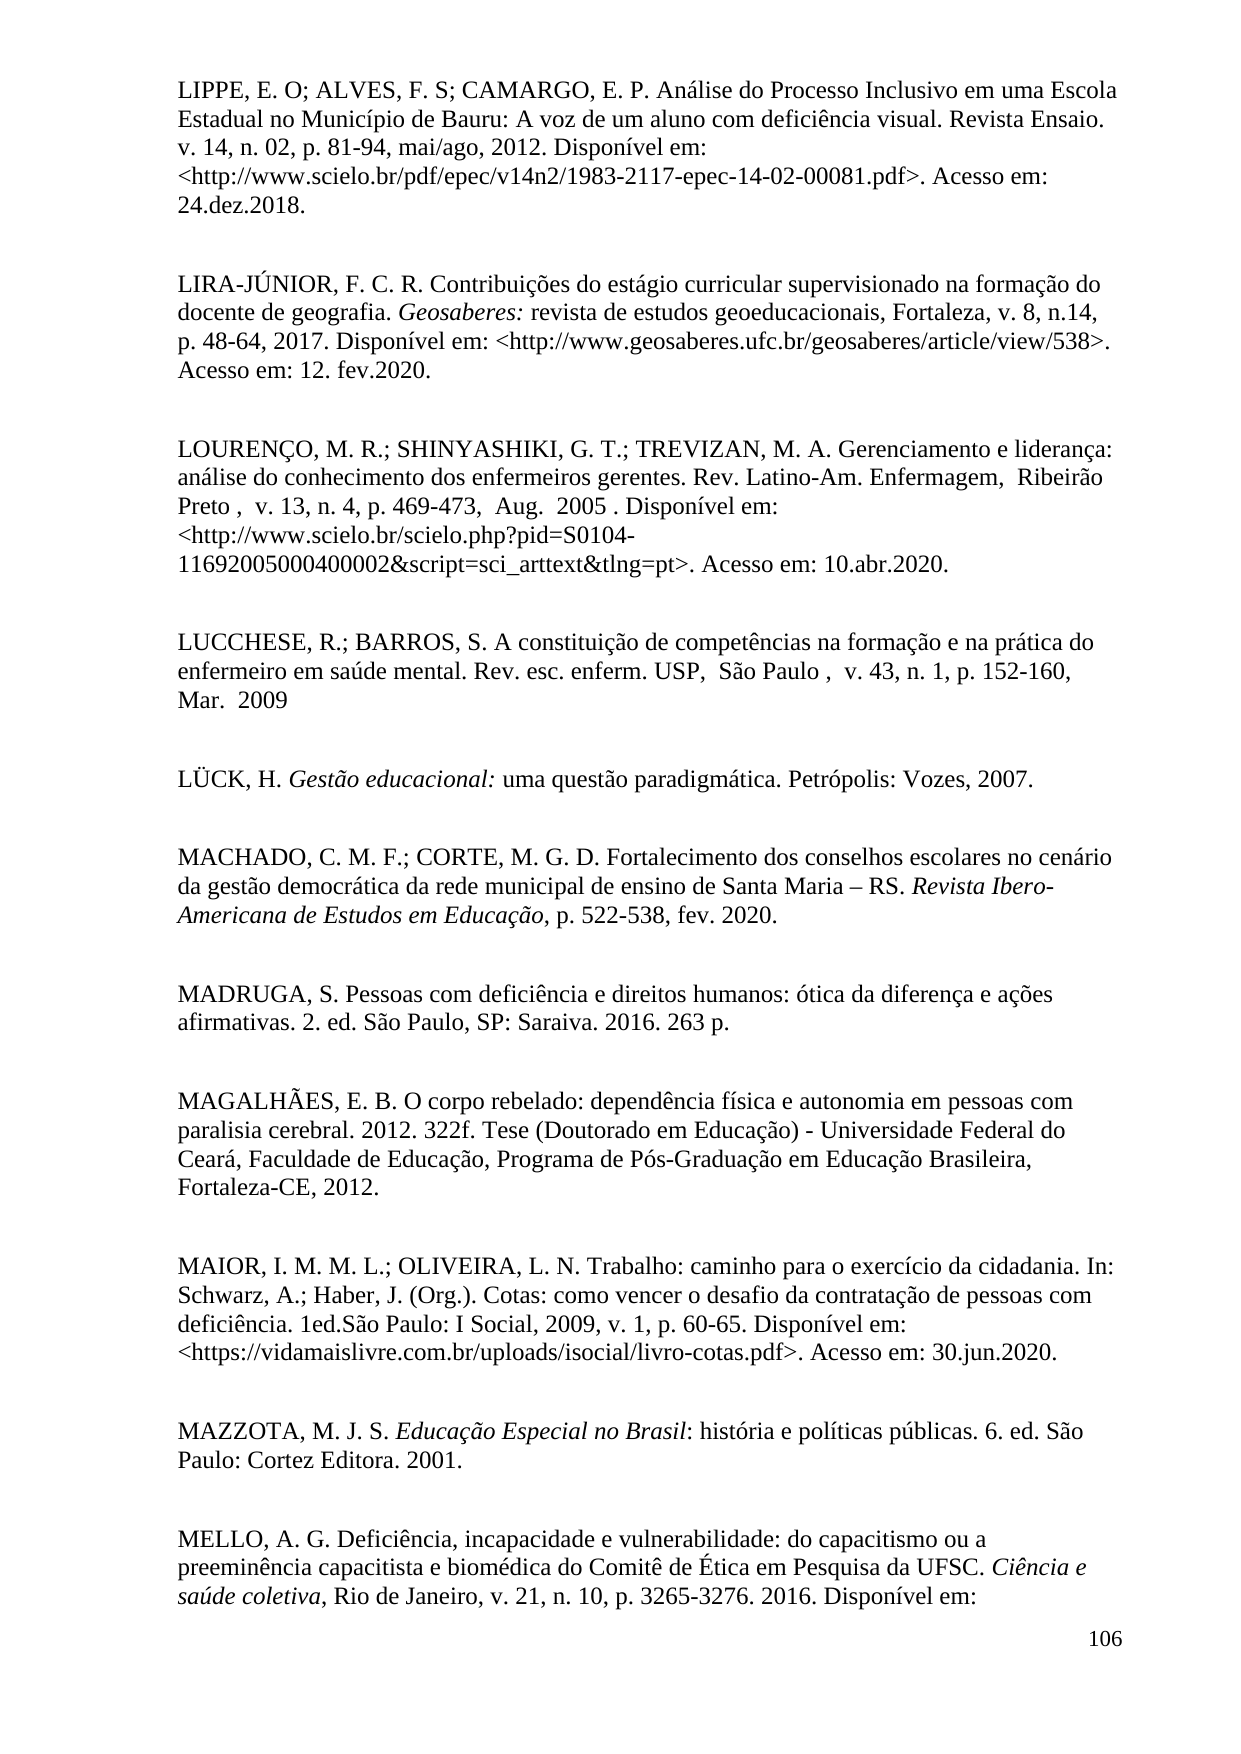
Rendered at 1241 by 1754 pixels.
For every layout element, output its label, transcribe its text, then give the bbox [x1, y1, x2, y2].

text MELLO, A. G. Deficiência, incapacidade e vulnerabilidade: do capacitismo ou a preeminência capacitista e biomédica do Comitê de Ética em Pesquisa da UFSC. Ciência e saúde coletiva, Rio de Janeiro, v. 21, n. 10, p. 3265-3276. 2016. Disponível em: [177, 1524, 1122, 1610]
text MADRUGA, S. Pessoas com deficiência e direitos humanos: ótica da diferença e ações afirmativas. 2. ed. São Paulo, SP: Saraiva. 2016. 263 p. [177, 979, 1122, 1036]
text LIRA-JÚNIOR, F. C. R. Contribuições do estágio curricular supervisionado na formação do docente de geografia. Geosaberes: revista de estudos geoeducacionais, Fortaleza, v. 8, n.14, p. 48-64, 2017. Disponível em: <http://www.geosaberes.ufc.br/geosaberes/article/view/538>. Acesso em: 12. fev.2020. [177, 269, 1122, 384]
text LOURENÇO, M. R.; SHINYASHIKI, G. T.; TREVIZAN, M. A. Gerenciamento e liderança: análise do conhecimento dos enfermeiros gerentes. Rev. Latino-Am. Enfermagem, Ribeirão Preto , v. 13, n. 4, p. 469-473, Aug. 2005 . Disponível em: <http://www.scielo.br/scielo.php?pid=S0104-11692005000400002&script=sci_arttext&tlng=pt>. Acesso em: 10.abr.2020. [177, 434, 1122, 577]
text LIPPE, E. O; ALVES, F. S; CAMARGO, E. P. Análise do Processo Inclusivo em uma Escola Estadual no Município de Bauru: A voz de um aluno com deficiência visual. Revista Ensaio. v. 14, n. 02, p. 81-94, mai/ago, 2012. Disponível em: <http://www.scielo.br/pdf/epec/v14n2/1983-2117-epec-14-02-00081.pdf>. Acesso em: 24.dez.2018. [177, 75, 1122, 219]
text MAIOR, I. M. M. L.; OLIVEIRA, L. N. Trabalho: caminho para o exercício da cidadania. In: Schwarz, A.; Haber, J. (Org.). Cotas: como vencer o desafio da contratação de pessoas com deficiência. 1ed.São Paulo: I Social, 2009, v. 1, p. 60-65. Disponível em: <https://vidamaislivre.com.br/uploads/isocial/livro-cotas.pdf>. Acesso em: 30.jun.2020. [177, 1251, 1122, 1366]
text MAGALHÃES, E. B. O corpo rebelado: dependência física e autonomia em pessoas com paralisia cerebral. 2012. 322f. Tese (Doutorado em Educação) - Universidade Federal do Ceará, Faculdade de Educação, Programa de Pós-Graduação em Educação Brasileira, Fortaleza-CE, 2012. [177, 1086, 1122, 1201]
text LUCCHESE, R.; BARROS, S. A constituição de competências na formação e na prática do enfermeiro em saúde mental. Rev. esc. enferm. USP, São Paulo , v. 43, n. 1, p. 152-160, Mar. 2009 [177, 627, 1122, 714]
text MAZZOTA, M. J. S. Educação Especial no Brasil: história e políticas públicas. 6. ed. São Paulo: Cortez Editora. 2001. [177, 1416, 1122, 1474]
text LÜCK, H. Gestão educacional: uma questão paradigmática. Petrópolis: Vozes, 2007. [177, 764, 1122, 792]
text MACHADO, C. M. F.; CORTE, M. G. D. Fortalecimento dos conselhos escolares no cenário da gestão democrática da rede municipal de ensino de Santa Maria – RS. Revista Ibero-Americana de Estudos em Educação, p. 522-538, fev. 2020. [177, 842, 1122, 929]
